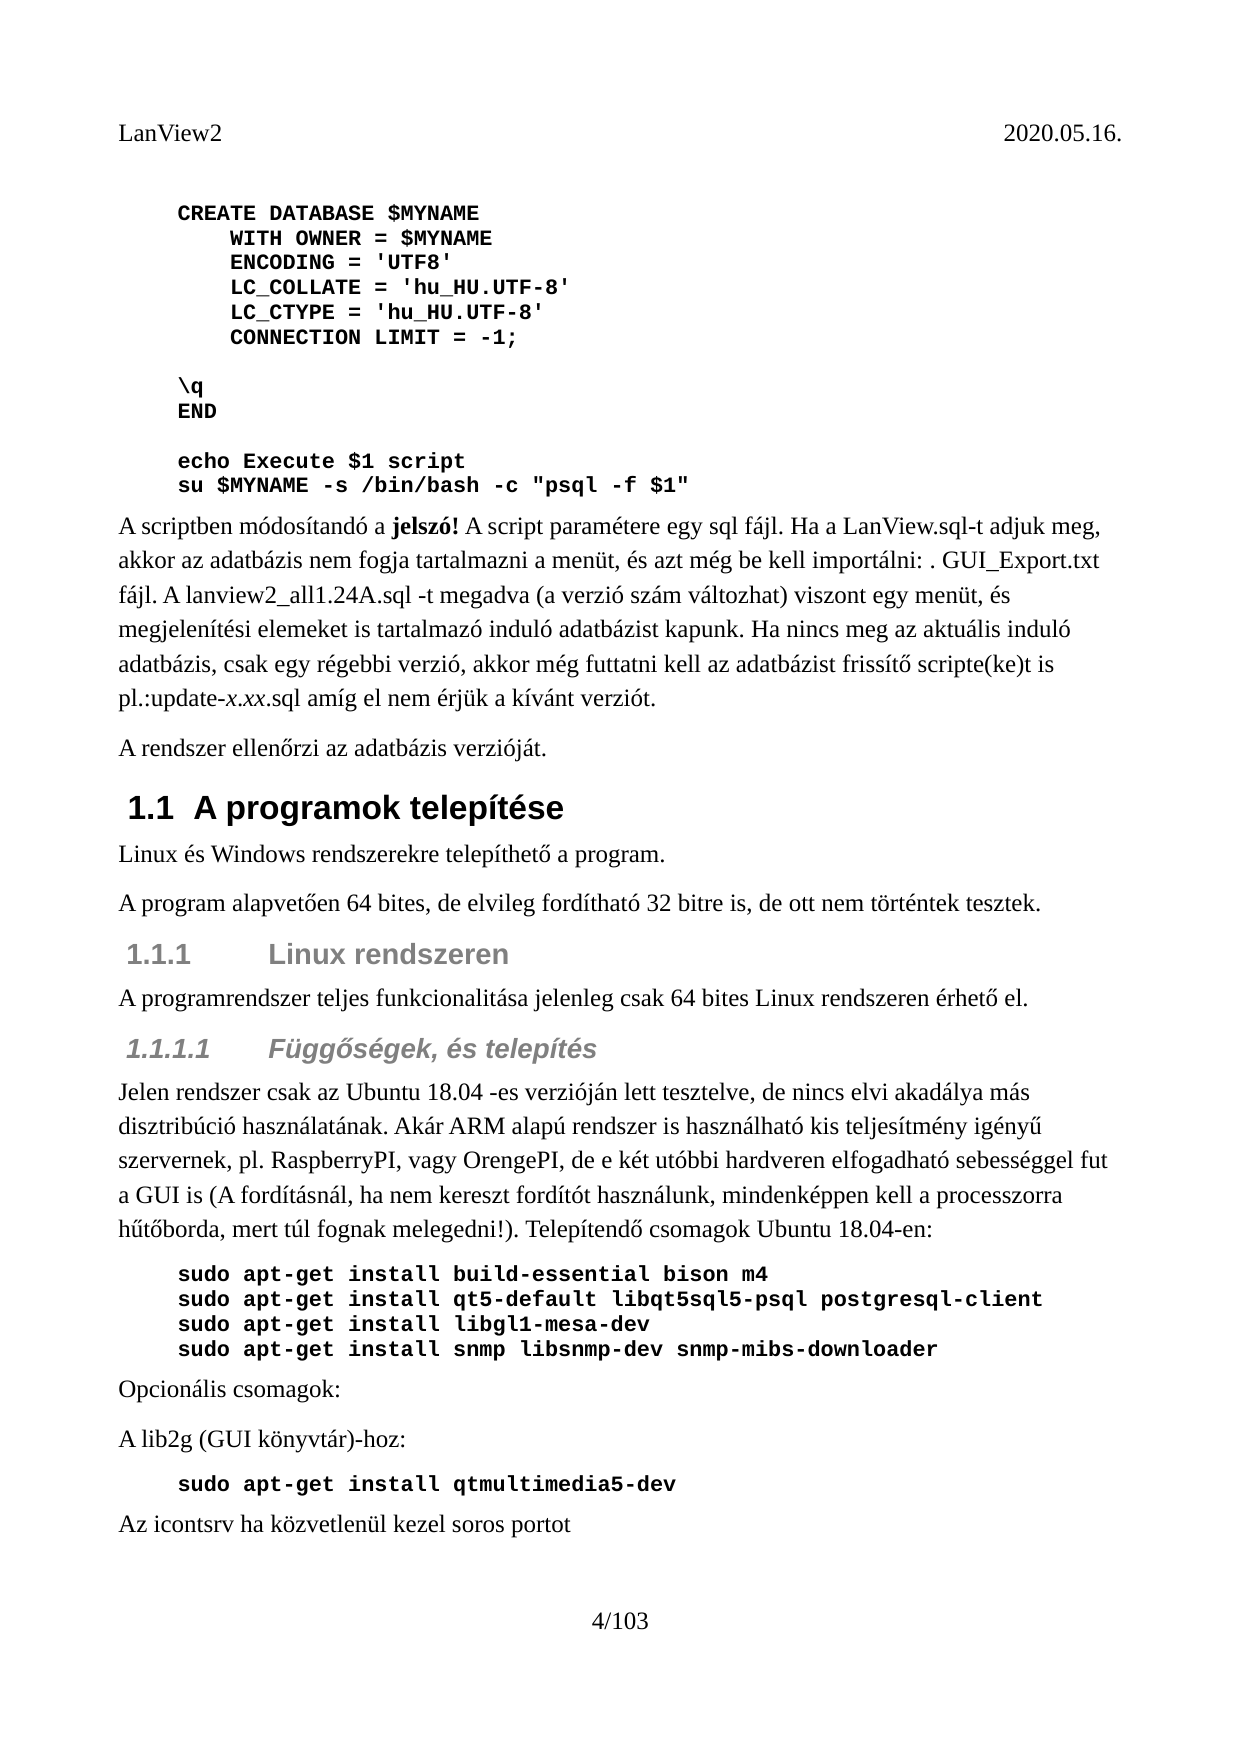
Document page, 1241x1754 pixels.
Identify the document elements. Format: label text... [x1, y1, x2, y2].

text CREATE DATABASE $MYNAME WITH OWNER = $MYNAME ENCODING = 'UTF8' LC_COLLATE = 'hu_HU.UTF-8' LC_CTYPE = 'hu_HU.UTF-8' CONNECTION LIMIT = -1; \q END echo Execute $1 script su $MYNAME -s /bin/bash -c "psql -f $1" [177, 177, 1122, 499]
subtitle Függőségek, és telepítés [118, 1032, 1122, 1064]
text Jelen rendszer csak az Ubuntu 18.04 -es verzióján lett tesztelve, de nincs elvi akadálya más disztribúció használatának. Akár ARM alapú rendszer is használható kis teljesítmény igényű szervernek, pl. RaspberryPI, vagy OrengePI, de e két utóbbi hardveren elfogadható sebességgel fut a GUI is (A fordításnál, ha nem kereszt fordítót használunk, mindenképpen kell a processzorra hűtőborda, mert túl fognak melegedni!). Telepítendő csomagok Ubuntu 18.04-en: [118, 1077, 1122, 1243]
subtitle A programok telepítése [118, 788, 1122, 827]
text A rendszer ellenőrzi az adatbázis verzióját. [118, 733, 1122, 761]
text sudo apt-get install qtmultimedia5-dev [177, 1473, 1122, 1497]
text A lib2g (GUI könyvtár)-hoz: [118, 1424, 1122, 1452]
text A programrendszer teljes funkcionalitása jelenleg csak 64 bites Linux rendszeren érhető el. [118, 983, 1122, 1012]
subtitle Linux rendszeren [118, 937, 1122, 971]
text A program alapvetően 64 bites, de elvileg fordítható 32 bitre is, de ott nem történtek tesztek. [118, 888, 1122, 917]
text Linux és Windows rendszerekre telepíthető a program. [118, 839, 1122, 868]
text Az icontsrv ha közvetlenül kezel soros portot [118, 1509, 1122, 1538]
text sudo apt-get install build-essential bison m4 sudo apt-get install qt5-default libqt5sql5-psql postgresql-client sudo apt-get install libgl1-mesa-dev sudo apt-get install snmp libsnmp-dev snmp-mibs-downloader [177, 1264, 1122, 1363]
text A scriptben módosítandó a jelszó! A script paramétere egy sql fájl. Ha a LanView.sql-t adjuk meg, akkor az adatbázis nem fogja tartalmazni a menüt, és azt még be kell importálni: . GUI_Export.txt fájl. A lanview2_all1.24A.sql -t megadva (a verzió szám változhat) viszont egy menüt, és megjelenítési elemeket is tartalmazó induló adatbázist kapunk. Ha nincs meg az aktuális induló adatbázis, csak egy régebbi verzió, akkor még futtatni kell az adatbázist frissítő scripte(ke)t is pl.:update-x.xx.sql amíg el nem érjük a kívánt verziót. [118, 511, 1122, 712]
text Opcionális csomagok: [118, 1374, 1122, 1403]
